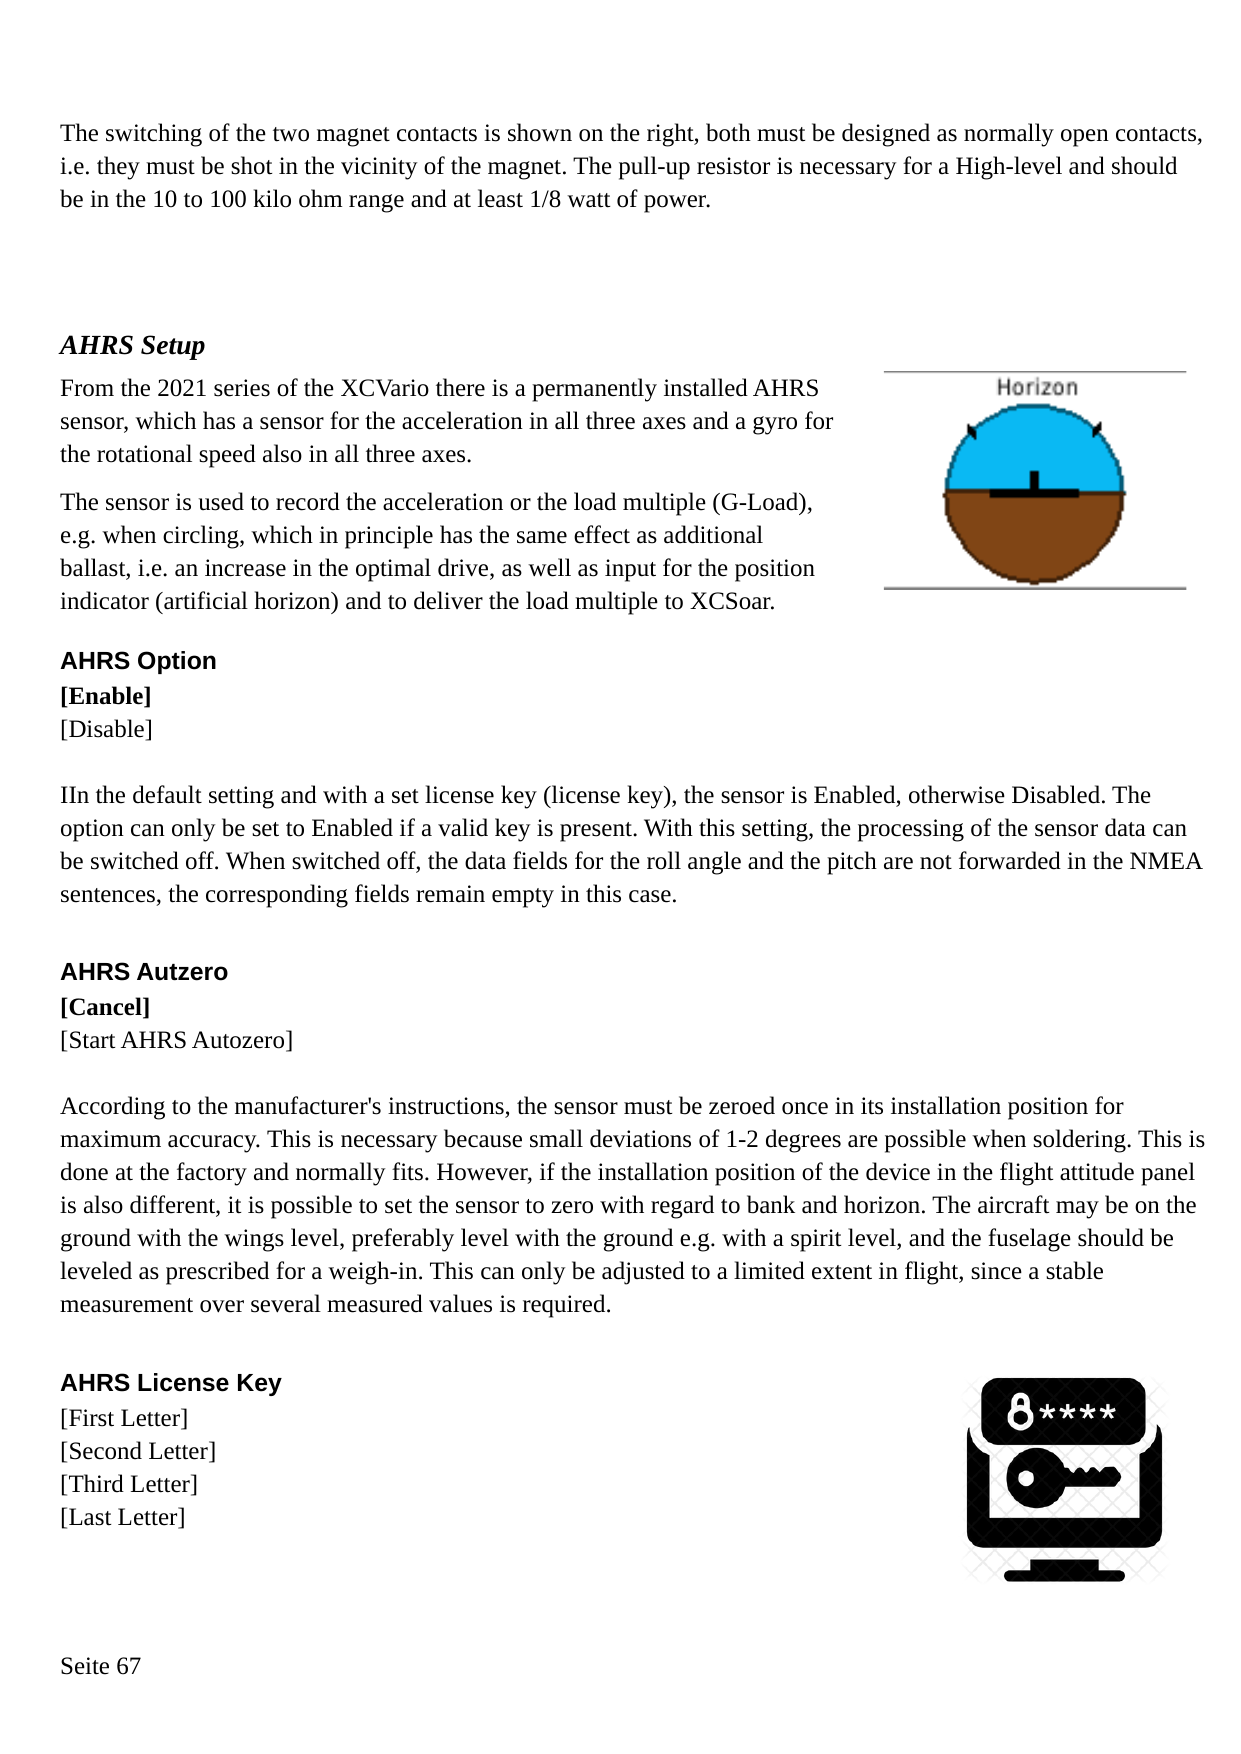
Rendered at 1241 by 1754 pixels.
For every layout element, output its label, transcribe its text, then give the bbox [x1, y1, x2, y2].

text [Last Letter] [60, 1502, 957, 1531]
text IIn the default setting and with a set license key (license key), the sensor is Enabled, otherwise Disabled. The option can only be set to Enabled if a valid key is present. With this setting, the processing of the sensor data can be switched off. When switched off, the data fields for the roll angle and the pitch are not forwarded in the NMEA sentences, the corresponding fields remain empty in this case. [60, 780, 1207, 908]
subtitle AHRS Autzero [60, 957, 1207, 986]
text [Second Letter] [60, 1436, 957, 1464]
text [1171, 1403, 1207, 1431]
text [Start AHRS Autozero] [60, 1025, 1207, 1054]
subtitle AHRS Option [60, 646, 1207, 674]
subtitle AHRS Setup [60, 329, 1207, 361]
text The switching of the two magnet contacts is shown on the right, both must be designed as normally open contacts, i.e. they must be shot in the vicinity of the magnet. The pull-up resistor is necessary for a High-level and should be in the 10 to 100 kilo ohm range and at least 1/8 watt of power. [60, 118, 1207, 213]
text [Cancel] [60, 992, 1207, 1021]
picture [883, 371, 1187, 590]
text [Enable] [60, 681, 1207, 709]
text The sensor is used to record the acceleration or the load multiple (G-Load), e.g. when circling, which in principle has the same effect as additional ballast, i.e. an increase in the optimal drive, as well as input for the position indicator (artificial horizon) and to deliver the load multiple to XCSoar. [60, 487, 1207, 614]
text [Disable] [60, 714, 1207, 742]
picture [957, 1373, 1171, 1586]
text [1171, 1436, 1207, 1464]
text [1171, 1502, 1207, 1531]
text According to the manufacturer's instructions, the sensor must be zeroed once in its installation position for maximum accuracy. This is necessary because small deviations of 1-2 degrees are possible when soldering. This is done at the factory and normally fits. However, if the installation position of the device in the flight attitude panel is also different, it is possible to set the sensor to zero with regard to bank and horizon. The aircraft may be on the ground with the wings level, preferably level with the ground e.g. with a spirit level, and the fuselage should be leveled as prescribed for a weigh-in. This can only be adjusted to a limited extent in flight, since a stable measurement over several measured values is required. [60, 1091, 1207, 1318]
text [1171, 1469, 1207, 1497]
subtitle AHRS License Key [60, 1368, 1207, 1396]
text [Third Letter] [60, 1469, 957, 1497]
text [First Letter] [60, 1403, 957, 1431]
text From the 2021 series of the XCVario there is a permanently installed AHRS sensor, which has a sensor for the acceleration in all three axes and a gyro for the rotational speed also in all three axes. [60, 373, 883, 468]
